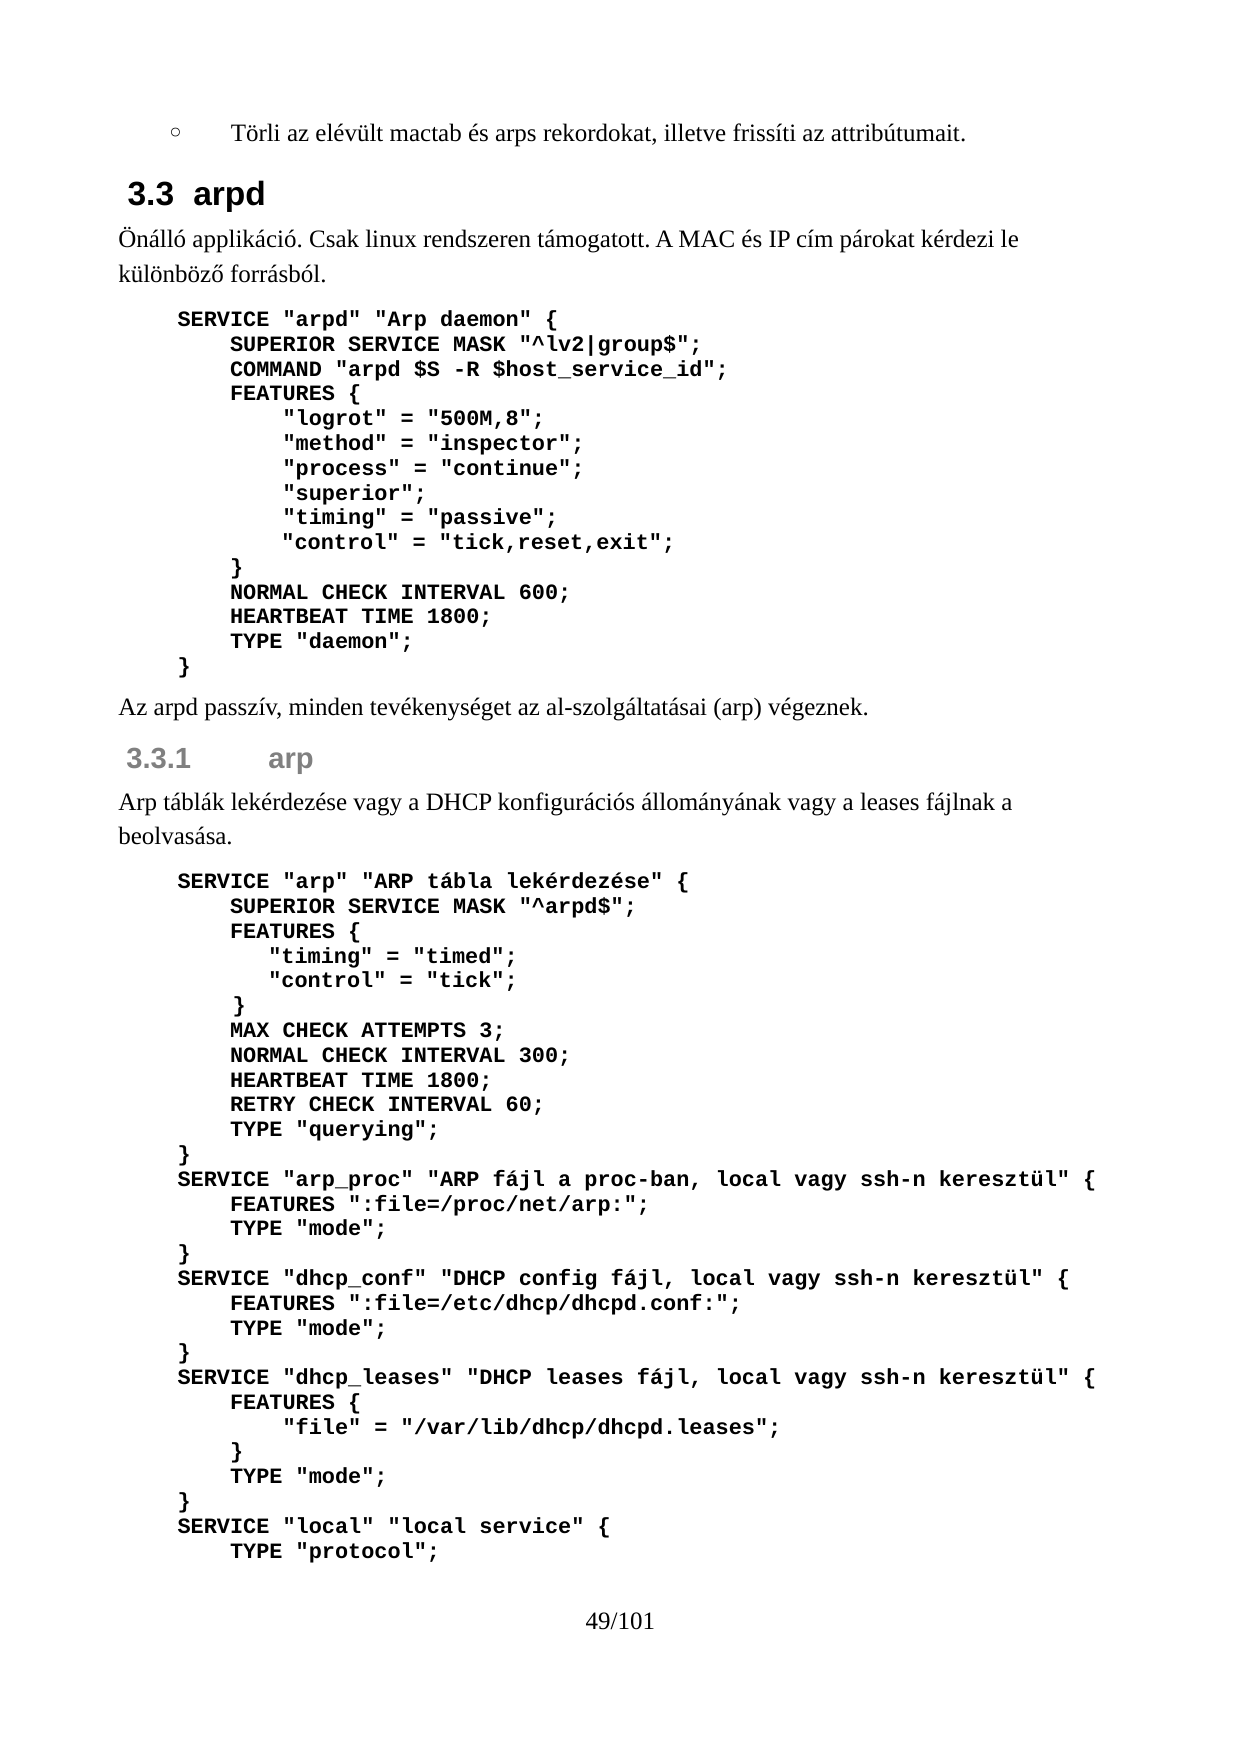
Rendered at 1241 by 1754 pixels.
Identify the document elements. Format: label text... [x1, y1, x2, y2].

subtitle arpd [118, 173, 1122, 212]
text "control" = "tick,reset,exit"; } NORMAL CHECK INTERVAL 600; HEARTBEAT TIME 1800; TYPE "daemon"; } [177, 531, 1122, 680]
text Önálló applikáció. Csak linux rendszeren támogatott. A MAC és IP cím párokat kérdezi le különböző forrásból. [118, 224, 1122, 288]
text } MAX CHECK ATTEMPTS 3; NORMAL CHECK INTERVAL 300; HEARTBEAT TIME 1800; RETRY CHECK INTERVAL 60; TYPE "querying"; } [177, 994, 1122, 1168]
text "timing" = "timed"; [177, 945, 1122, 969]
text "control" = "tick"; [177, 969, 1122, 994]
text SERVICE "arp" "ARP tábla lekérdezése" { SUPERIOR SERVICE MASK "^arpd$"; FEATURES { [177, 870, 1122, 945]
list Törli az elévült mactab és arps rekordokat, illetve frissíti az attribútumait. [165, 118, 1122, 147]
text SERVICE "arp_proc" "ARP fájl a proc-ban, local vagy ssh-n keresztül" { FEATURES ":file=/proc/net/arp:"; TYPE "mode"; } SERVICE "dhcp_conf" "DHCP config fájl, local vagy ssh-n keresztül" { FEATURES ":file=/etc/dhcp/dhcpd.conf:"; TYPE "mode"; } SERVICE "dhcp_leases" "DHCP leases fájl, local vagy ssh-n keresztül" { FEATURES { "file" = "/var/lib/dhcp/dhcpd.leases"; } TYPE "mode"; } SERVICE "local" "local service" { TYPE "protocol"; [177, 1168, 1122, 1564]
text Az arpd passzív, minden tevékenységet az al-szolgáltatásai (arp) végeznek. [118, 692, 1122, 721]
text Arp táblák lekérdezése vagy a DHCP konfigurációs állományának vagy a leases fájlnak a beolvasása. [118, 787, 1122, 850]
subtitle arp [118, 741, 1122, 774]
text SERVICE "arpd" "Arp daemon" { SUPERIOR SERVICE MASK "^lv2|group$"; COMMAND "arpd $S -R $host_service_id"; FEATURES { "logrot" = "500M,8"; "method" = "inspector"; "process" = "continue"; "superior"; "timing" = "passive"; [177, 308, 1122, 531]
